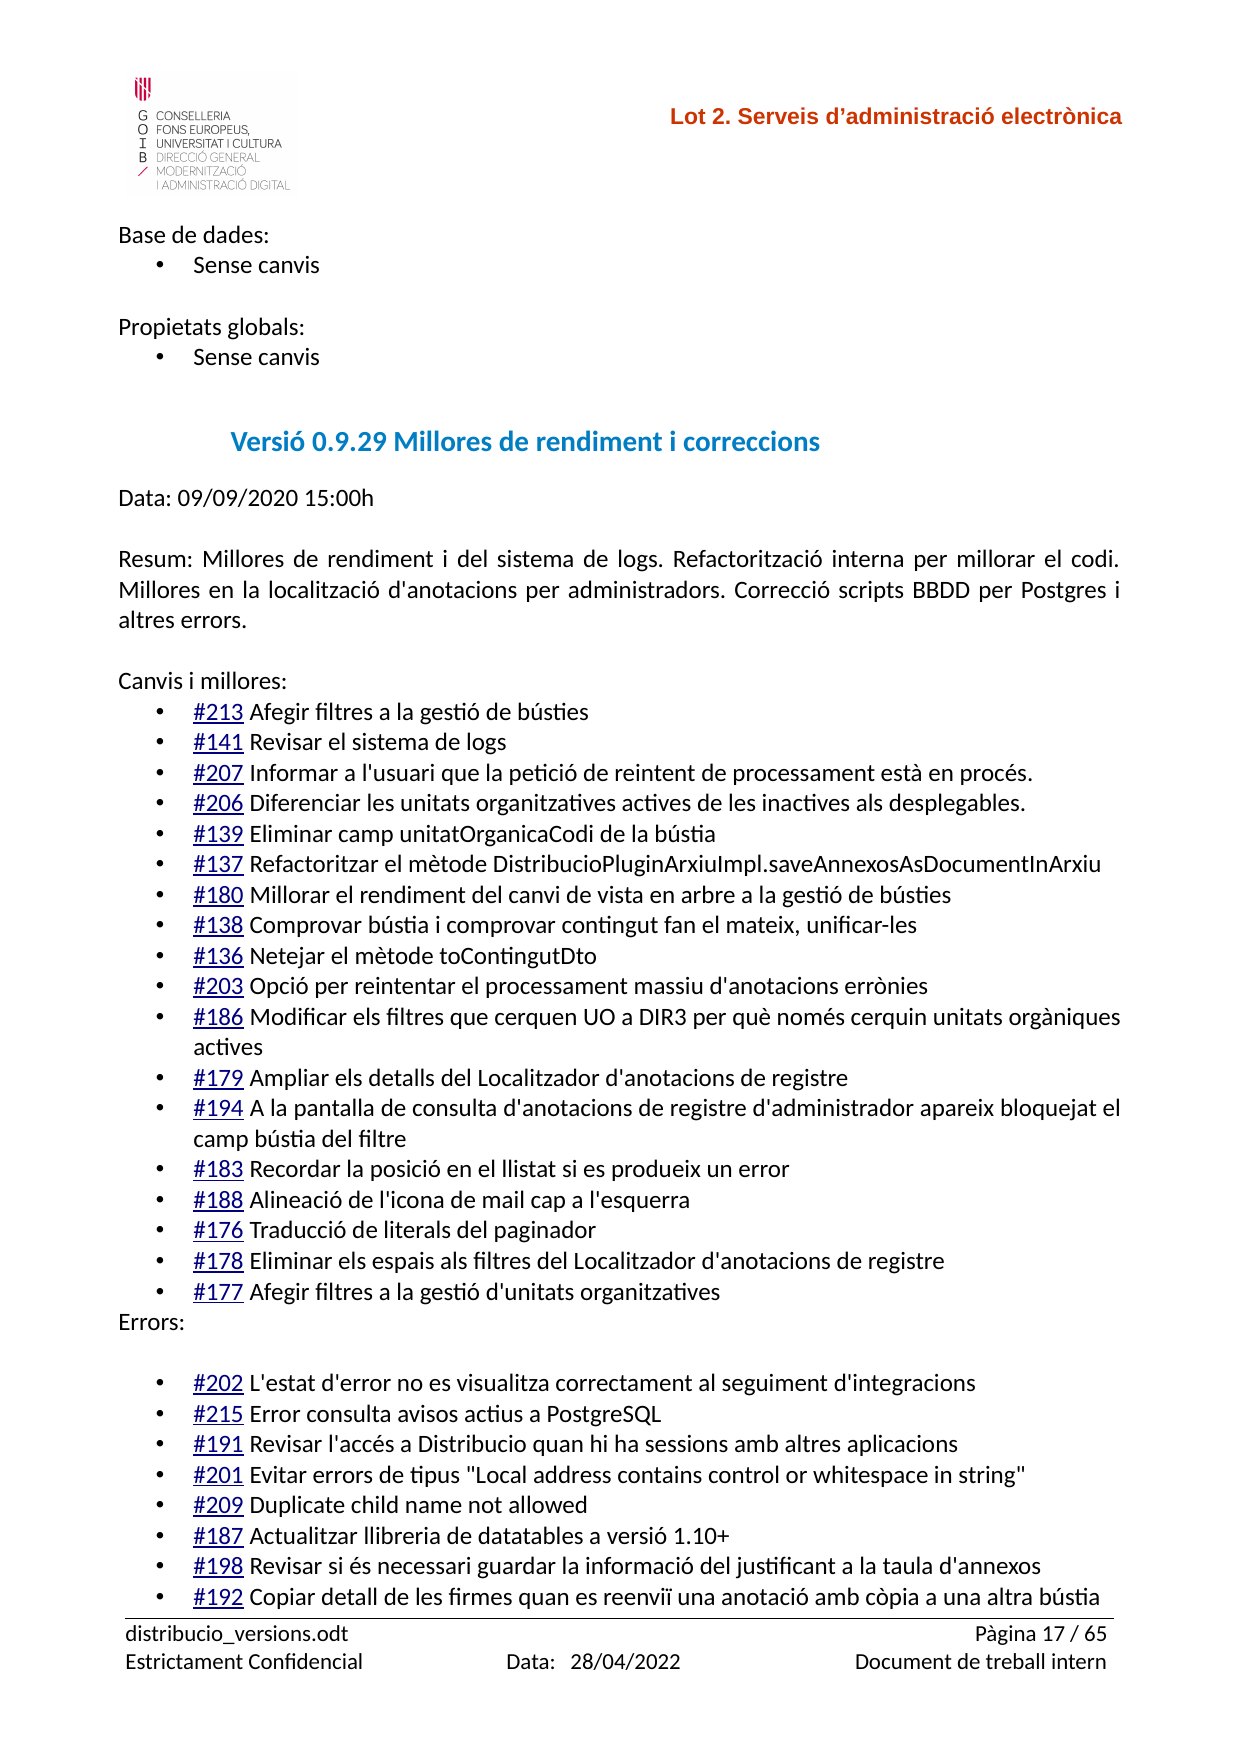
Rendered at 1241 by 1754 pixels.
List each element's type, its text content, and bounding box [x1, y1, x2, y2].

list #141 Revisar el sistema de logs [156, 726, 1122, 757]
list #206 Diferenciar les unitats organitzatives actives de les inactives als desplegables. [156, 787, 1122, 818]
subtitle Versió 0.9.29 Millores de rendiment i correccions [153, 423, 1122, 458]
picture [126, 70, 299, 197]
list #209 Duplicate child name not allowed [156, 1489, 1122, 1520]
list #177 Afegir filtres a la gestió d'unitats organitzatives [156, 1276, 1122, 1306]
text Errors: [118, 1306, 1122, 1337]
list #138 Comprovar bústia i comprovar contingut fan el mateix, unificar-les [156, 909, 1122, 940]
list #202 L'estat d'error no es visualitza correctament al seguiment d'integracions [156, 1367, 1122, 1398]
list #183 Recordar la posició en el llistat si es produeix un error [156, 1154, 1122, 1184]
list #215 Error consulta avisos actius a PostgreSQL [156, 1398, 1122, 1428]
list #139 Eliminar camp unitatOrganicaCodi de la bústia [156, 818, 1122, 848]
list #188 Alineació de l'icona de mail cap a l'esquerra [156, 1184, 1122, 1215]
list #180 Millorar el rendiment del canvi de vista en arbre a la gestió de bústies [156, 879, 1122, 909]
list #178 Eliminar els espais als filtres del Localitzador d'anotacions de registre [156, 1245, 1122, 1276]
list #194 A la pantalla de consulta d'anotacions de registre d'administrador apareix bloquejat el camp bústia del filtre [156, 1093, 1122, 1154]
list #179 Ampliar els detalls del Localitzador d'anotacions de registre [156, 1062, 1122, 1093]
list #207 Informar a l'usuari que la petició de reintent de processament està en procés. [156, 757, 1122, 787]
list Sense canvis [156, 250, 1122, 280]
list #176 Traducció de literals del paginador [156, 1215, 1122, 1245]
list #192 Copiar detall de les firmes quan es reenviï una anotació amb còpia a una altra bústia [156, 1581, 1122, 1611]
text Propietats globals: [118, 311, 1122, 341]
list Sense canvis [156, 341, 1122, 372]
list #186 Modificar els filtres que cerquen UO a DIR3 per què només cerquin unitats orgàniques actives [156, 1001, 1122, 1062]
list #187 Actualitzar llibreria de datatables a versió 1.10+ [156, 1520, 1122, 1550]
text Data: 09/09/2020 15:00h [118, 482, 1122, 513]
text Canvis i millores: [118, 665, 1122, 696]
text Resum: Millores de rendiment i del sistema de logs. Refactorització interna per millorar el codi. Millores en la localització d'anotacions per administradors. Correcció scripts BBDD per Postgres i altres errors. [118, 543, 1122, 635]
list #191 Revisar l'accés a Distribucio quan hi ha sessions amb altres aplicacions [156, 1428, 1122, 1459]
list #136 Netejar el mètode toContingutDto [156, 940, 1122, 971]
list #137 Refactoritzar el mètode DistribucioPluginArxiuImpl.saveAnnexosAsDocumentInArxiu [156, 848, 1122, 879]
list #213 Afegir filtres a la gestió de bústies [156, 696, 1122, 726]
list #201 Evitar errors de tipus "Local address contains control or whitespace in string" [156, 1459, 1122, 1489]
list #198 Revisar si és necessari guardar la informació del justificant a la taula d'annexos [156, 1550, 1122, 1581]
list #203 Opció per reintentar el processament massiu d'anotacions errònies [156, 971, 1122, 1001]
text Base de dades: [118, 219, 1122, 250]
